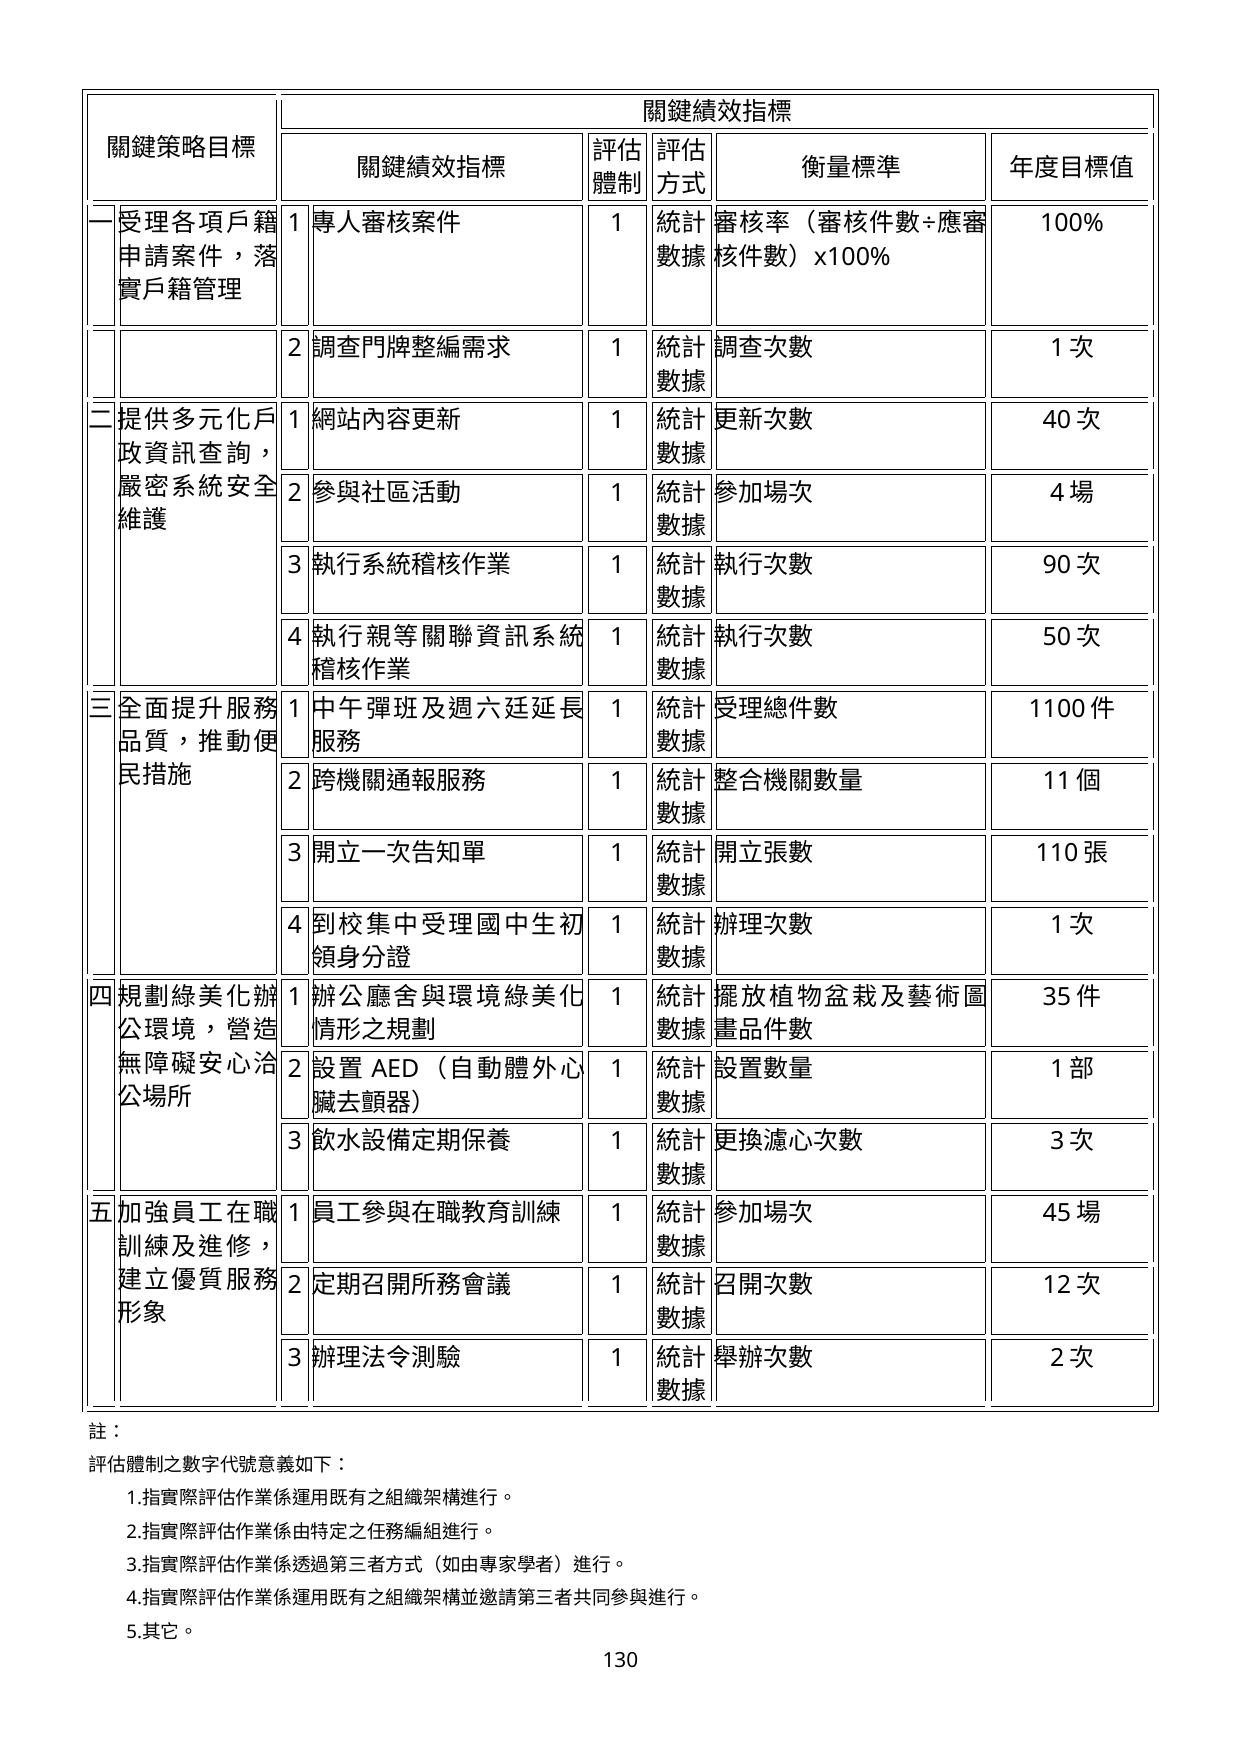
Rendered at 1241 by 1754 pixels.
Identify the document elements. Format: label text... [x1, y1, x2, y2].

table_cell 四 [85, 974, 117, 1190]
table_cell 統計數據 [649, 1046, 714, 1118]
table_cell 2 [279, 469, 311, 541]
table_cell 執行次數 [714, 541, 988, 613]
table_cell 統計數據 [649, 1190, 714, 1262]
table_cell 1 [585, 685, 649, 757]
table_cell 統計數據 [649, 1262, 714, 1334]
table_cell 規劃綠美化辦公環境，營造無障礙安心洽公場所 [117, 974, 278, 1190]
table_cell 1次 [988, 901, 1156, 973]
table_cell 統計數據 [649, 397, 714, 469]
table_cell 跨機關通報服務 [311, 757, 585, 829]
table_cell 1 [279, 397, 311, 469]
table_cell 統計數據 [649, 1118, 714, 1190]
table_cell 1 [585, 1190, 649, 1262]
table_cell 飲水設備定期保養 [311, 1118, 585, 1190]
table_cell 統計數據 [649, 325, 714, 397]
table_cell 參與社區活動 [311, 469, 585, 541]
table_cell 1 [585, 1334, 649, 1406]
table_cell 提供多元化戶政資訊查詢，嚴密系統安全維護 [117, 397, 278, 685]
table_cell 參加場次 [714, 469, 988, 541]
table_cell 2 [279, 1262, 311, 1334]
text 評估體制之數字代號意義如下： [89, 1445, 1152, 1478]
table_cell 統計數據 [649, 541, 714, 613]
table_cell 執行次數 [714, 613, 988, 685]
table_cell 3 [279, 1334, 311, 1406]
table_cell 4 [279, 613, 311, 685]
table_cell 1 [585, 397, 649, 469]
table_cell 1 [585, 469, 649, 541]
table_cell 2次 [988, 1334, 1156, 1406]
table_cell 1部 [988, 1046, 1156, 1118]
text 2.指實際評估作業係由特定之任務編組進行。 [89, 1511, 1152, 1545]
table_cell 1 [585, 200, 649, 325]
table_cell 統計數據 [649, 1334, 714, 1406]
table_cell 統計數據 [649, 200, 714, 325]
table_cell 辦理次數 [714, 901, 988, 973]
table_cell 1 [585, 1118, 649, 1190]
table_cell 調查門牌整編需求 [311, 325, 585, 397]
table_cell 統計數據 [649, 469, 714, 541]
table_cell 審核率（審核件數÷應審核件數）x100% [714, 200, 988, 325]
table_cell 設置AED（自動體外心臟去顫器） [311, 1046, 585, 1118]
table_cell 1 [585, 541, 649, 613]
table_header 關鍵績效指標 [279, 90, 1156, 127]
table_cell 評估 方式 [649, 129, 714, 199]
table_cell 全面提升服務品質，推動便民措施 [117, 685, 278, 973]
text 5.其它。 [89, 1611, 1152, 1645]
table_cell 90次 [988, 541, 1156, 613]
table_cell 4 [279, 901, 311, 973]
table_cell 關鍵績效指標 [279, 128, 585, 199]
table_cell 3 [279, 541, 311, 613]
table_cell 評估 體制 [585, 129, 649, 199]
table_cell 執行系統稽核作業 [311, 541, 585, 613]
text 註： [89, 1412, 1152, 1445]
table_cell 1 [585, 325, 649, 397]
table_cell 統計數據 [649, 974, 714, 1046]
table_cell 1 [279, 1190, 311, 1262]
table_cell 加強員工在職訓練及進修，建立優質服務形象 [117, 1190, 278, 1406]
table_cell 衡量標準 [714, 129, 988, 199]
table_cell 1次 [988, 325, 1156, 397]
table_cell 三 [85, 685, 117, 973]
table_cell 2 [279, 1046, 311, 1118]
table_cell 統計數據 [649, 901, 714, 973]
text 4.指實際評估作業係運用既有之組織架構並邀請第三者共同參與進行。 [89, 1578, 1152, 1611]
table_cell 開立一次告知單 [311, 829, 585, 901]
table_cell 1 [585, 1262, 649, 1334]
table_cell 辦公廳舍與環境綠美化情形之規劃 [311, 974, 585, 1046]
table_cell 1 [585, 974, 649, 1046]
table_cell 50次 [988, 613, 1156, 685]
table_cell 網站內容更新 [311, 397, 585, 469]
table_cell 1 [585, 1046, 649, 1118]
table_cell 110張 [988, 829, 1156, 901]
table_cell 受理各項戶籍申請案件，落實戶籍管理 [117, 200, 278, 325]
table_cell 1 [279, 974, 311, 1046]
table_cell 到校集中受理國中生初領身分證 [311, 901, 585, 973]
table_cell 二 [85, 397, 117, 685]
table_cell 參加場次 [714, 1190, 988, 1262]
table_cell 受理總件數 [714, 685, 988, 757]
table_header 關鍵策略目標 [85, 90, 278, 199]
table_cell 12次 [988, 1262, 1156, 1334]
table_cell 100% [988, 200, 1156, 325]
table_cell 擺放植物盆栽及藝術圖畫品件數 [714, 974, 988, 1046]
table_cell [85, 325, 117, 397]
table_cell 1 [585, 757, 649, 829]
table_cell 3 [279, 1118, 311, 1190]
table_cell 統計數據 [649, 757, 714, 829]
table_cell 五 [85, 1190, 117, 1406]
text 3.指實際評估作業係透過第三者方式（如由專家學者）進行。 [89, 1545, 1152, 1578]
table_cell 1 [279, 200, 311, 325]
table_cell 35件 [988, 974, 1156, 1046]
table_cell 員工參與在職教育訓練 [311, 1190, 585, 1262]
table_cell 一 [85, 200, 117, 325]
table_cell 年度目標值 [988, 128, 1156, 199]
table_cell 舉辦次數 [714, 1334, 988, 1406]
table_cell 1 [585, 613, 649, 685]
table_cell 2 [279, 757, 311, 829]
table_cell 40次 [988, 397, 1156, 469]
table_cell 3次 [988, 1118, 1156, 1190]
table_cell 45場 [988, 1190, 1156, 1262]
table_cell 整合機關數量 [714, 757, 988, 829]
table_cell 1 [585, 901, 649, 973]
table_cell 11個 [988, 757, 1156, 829]
table_cell 執行親等關聯資訊系統稽核作業 [311, 613, 585, 685]
table_cell [121, 331, 276, 397]
table_cell 2 [279, 325, 311, 397]
table_cell 統計數據 [649, 829, 714, 901]
table_cell 3 [279, 829, 311, 901]
table_cell 辦理法令測驗 [311, 1334, 585, 1406]
table_cell 專人審核案件 [311, 200, 585, 325]
table_cell 統計數據 [649, 685, 714, 757]
table_cell 4場 [988, 469, 1156, 541]
table_cell 定期召開所務會議 [311, 1262, 585, 1334]
text 1.指實際評估作業係運用既有之組織架構進行。 [89, 1478, 1152, 1511]
table_cell 統計數據 [649, 613, 714, 685]
table_cell 1 [279, 685, 311, 757]
table_cell 設置數量 [714, 1046, 988, 1118]
table_cell 開立張數 [714, 829, 988, 901]
table_cell 更換濾心次數 [714, 1118, 988, 1190]
table_cell 中午彈班及週六廷延長服務 [311, 685, 585, 757]
table_cell [117, 325, 278, 397]
table_cell 調查次數 [714, 325, 988, 397]
table_cell 1100件 [988, 685, 1156, 757]
table_cell 召開次數 [714, 1262, 988, 1334]
table_cell 1 [585, 829, 649, 901]
table_cell 更新次數 [714, 397, 988, 469]
